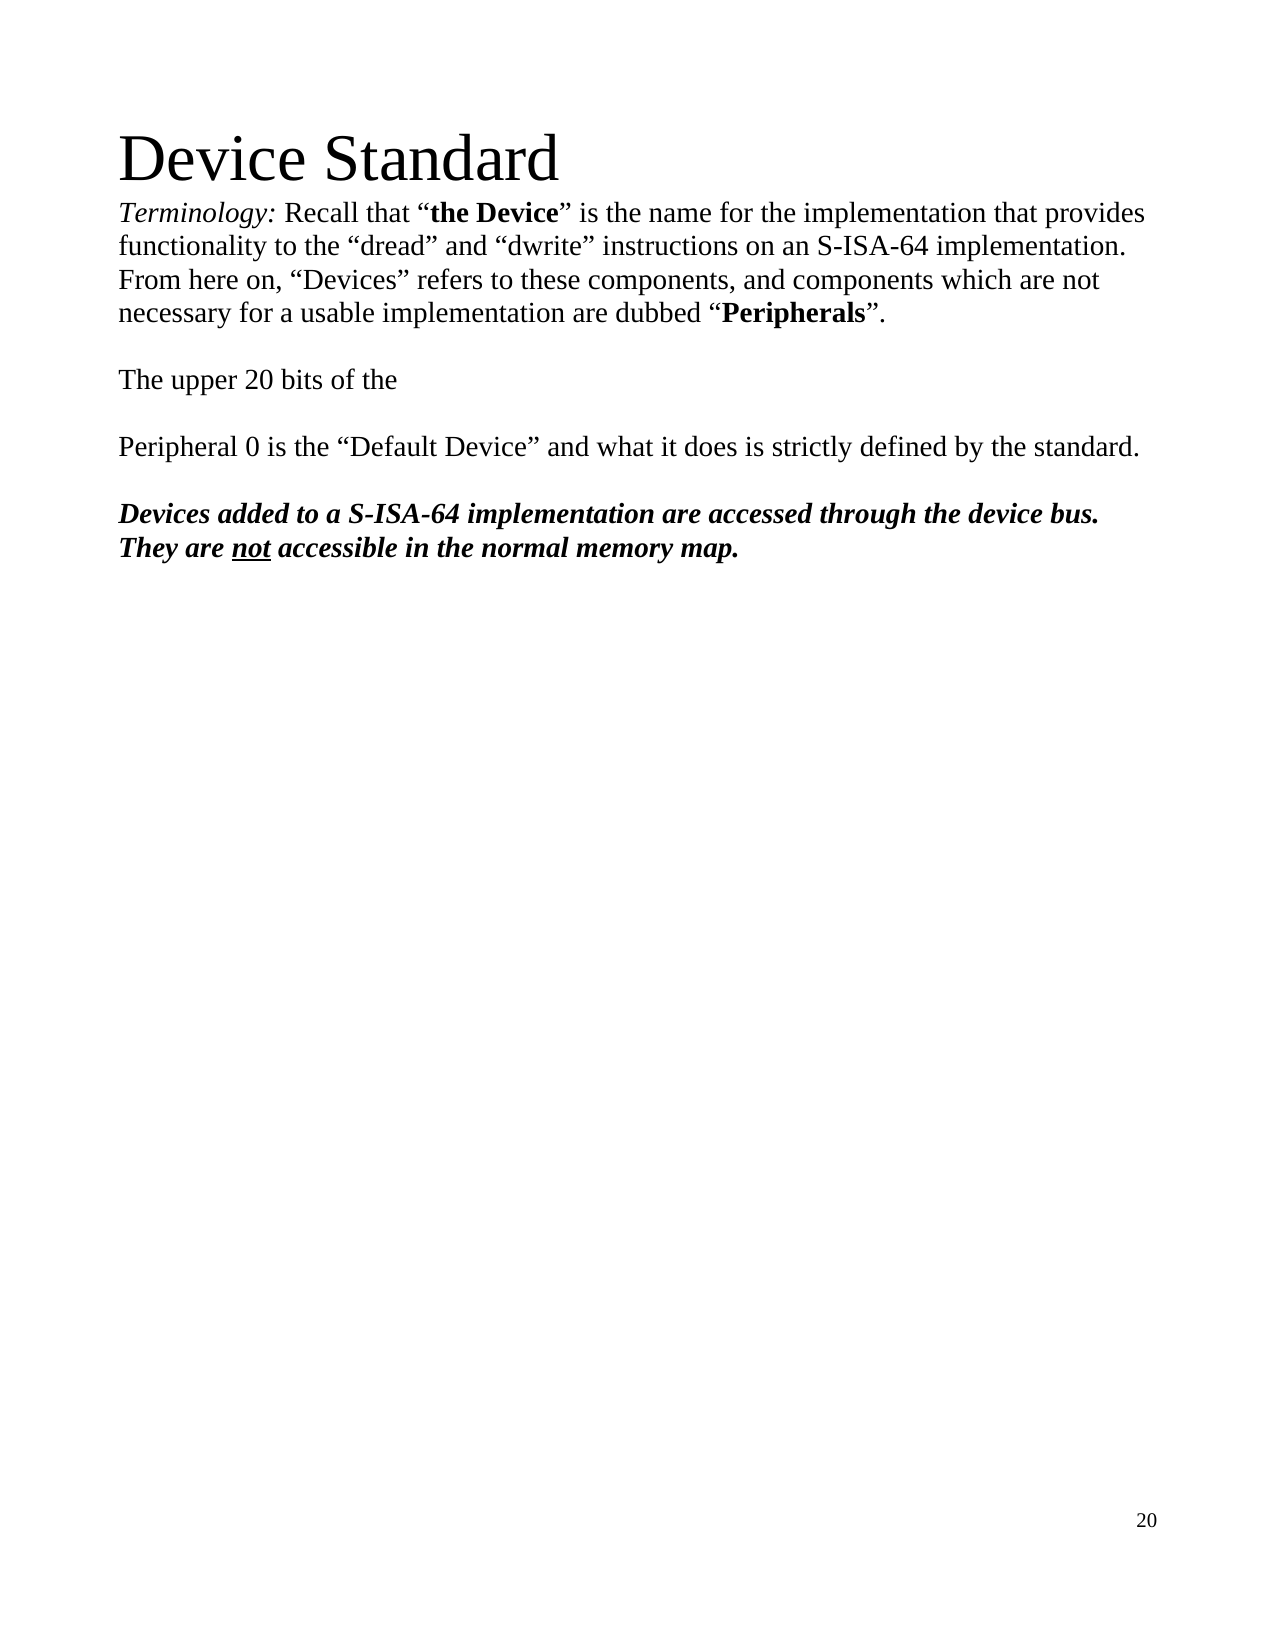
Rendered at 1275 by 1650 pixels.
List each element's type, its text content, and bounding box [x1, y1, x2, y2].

text Peripheral 0 is the “Default Device” and what it does is strictly defined by the standard. [118, 429, 1157, 463]
text Devices added to a S-ISA-64 implementation are accessed through the device bus. They are not accessible in the normal memory map. [118, 497, 1157, 564]
text The upper 20 bits of the [118, 362, 1157, 396]
text Terminology: Recall that “the Device” is the name for the implementation that provides functionality to the “dread” and “dwrite” instructions on an S-ISA-64 implementation. From here on, “Devices” refers to these components, and components which are not necessary for a usable implementation are dubbed “Peripherals”. [118, 195, 1157, 329]
text Device Standard [118, 118, 1157, 195]
